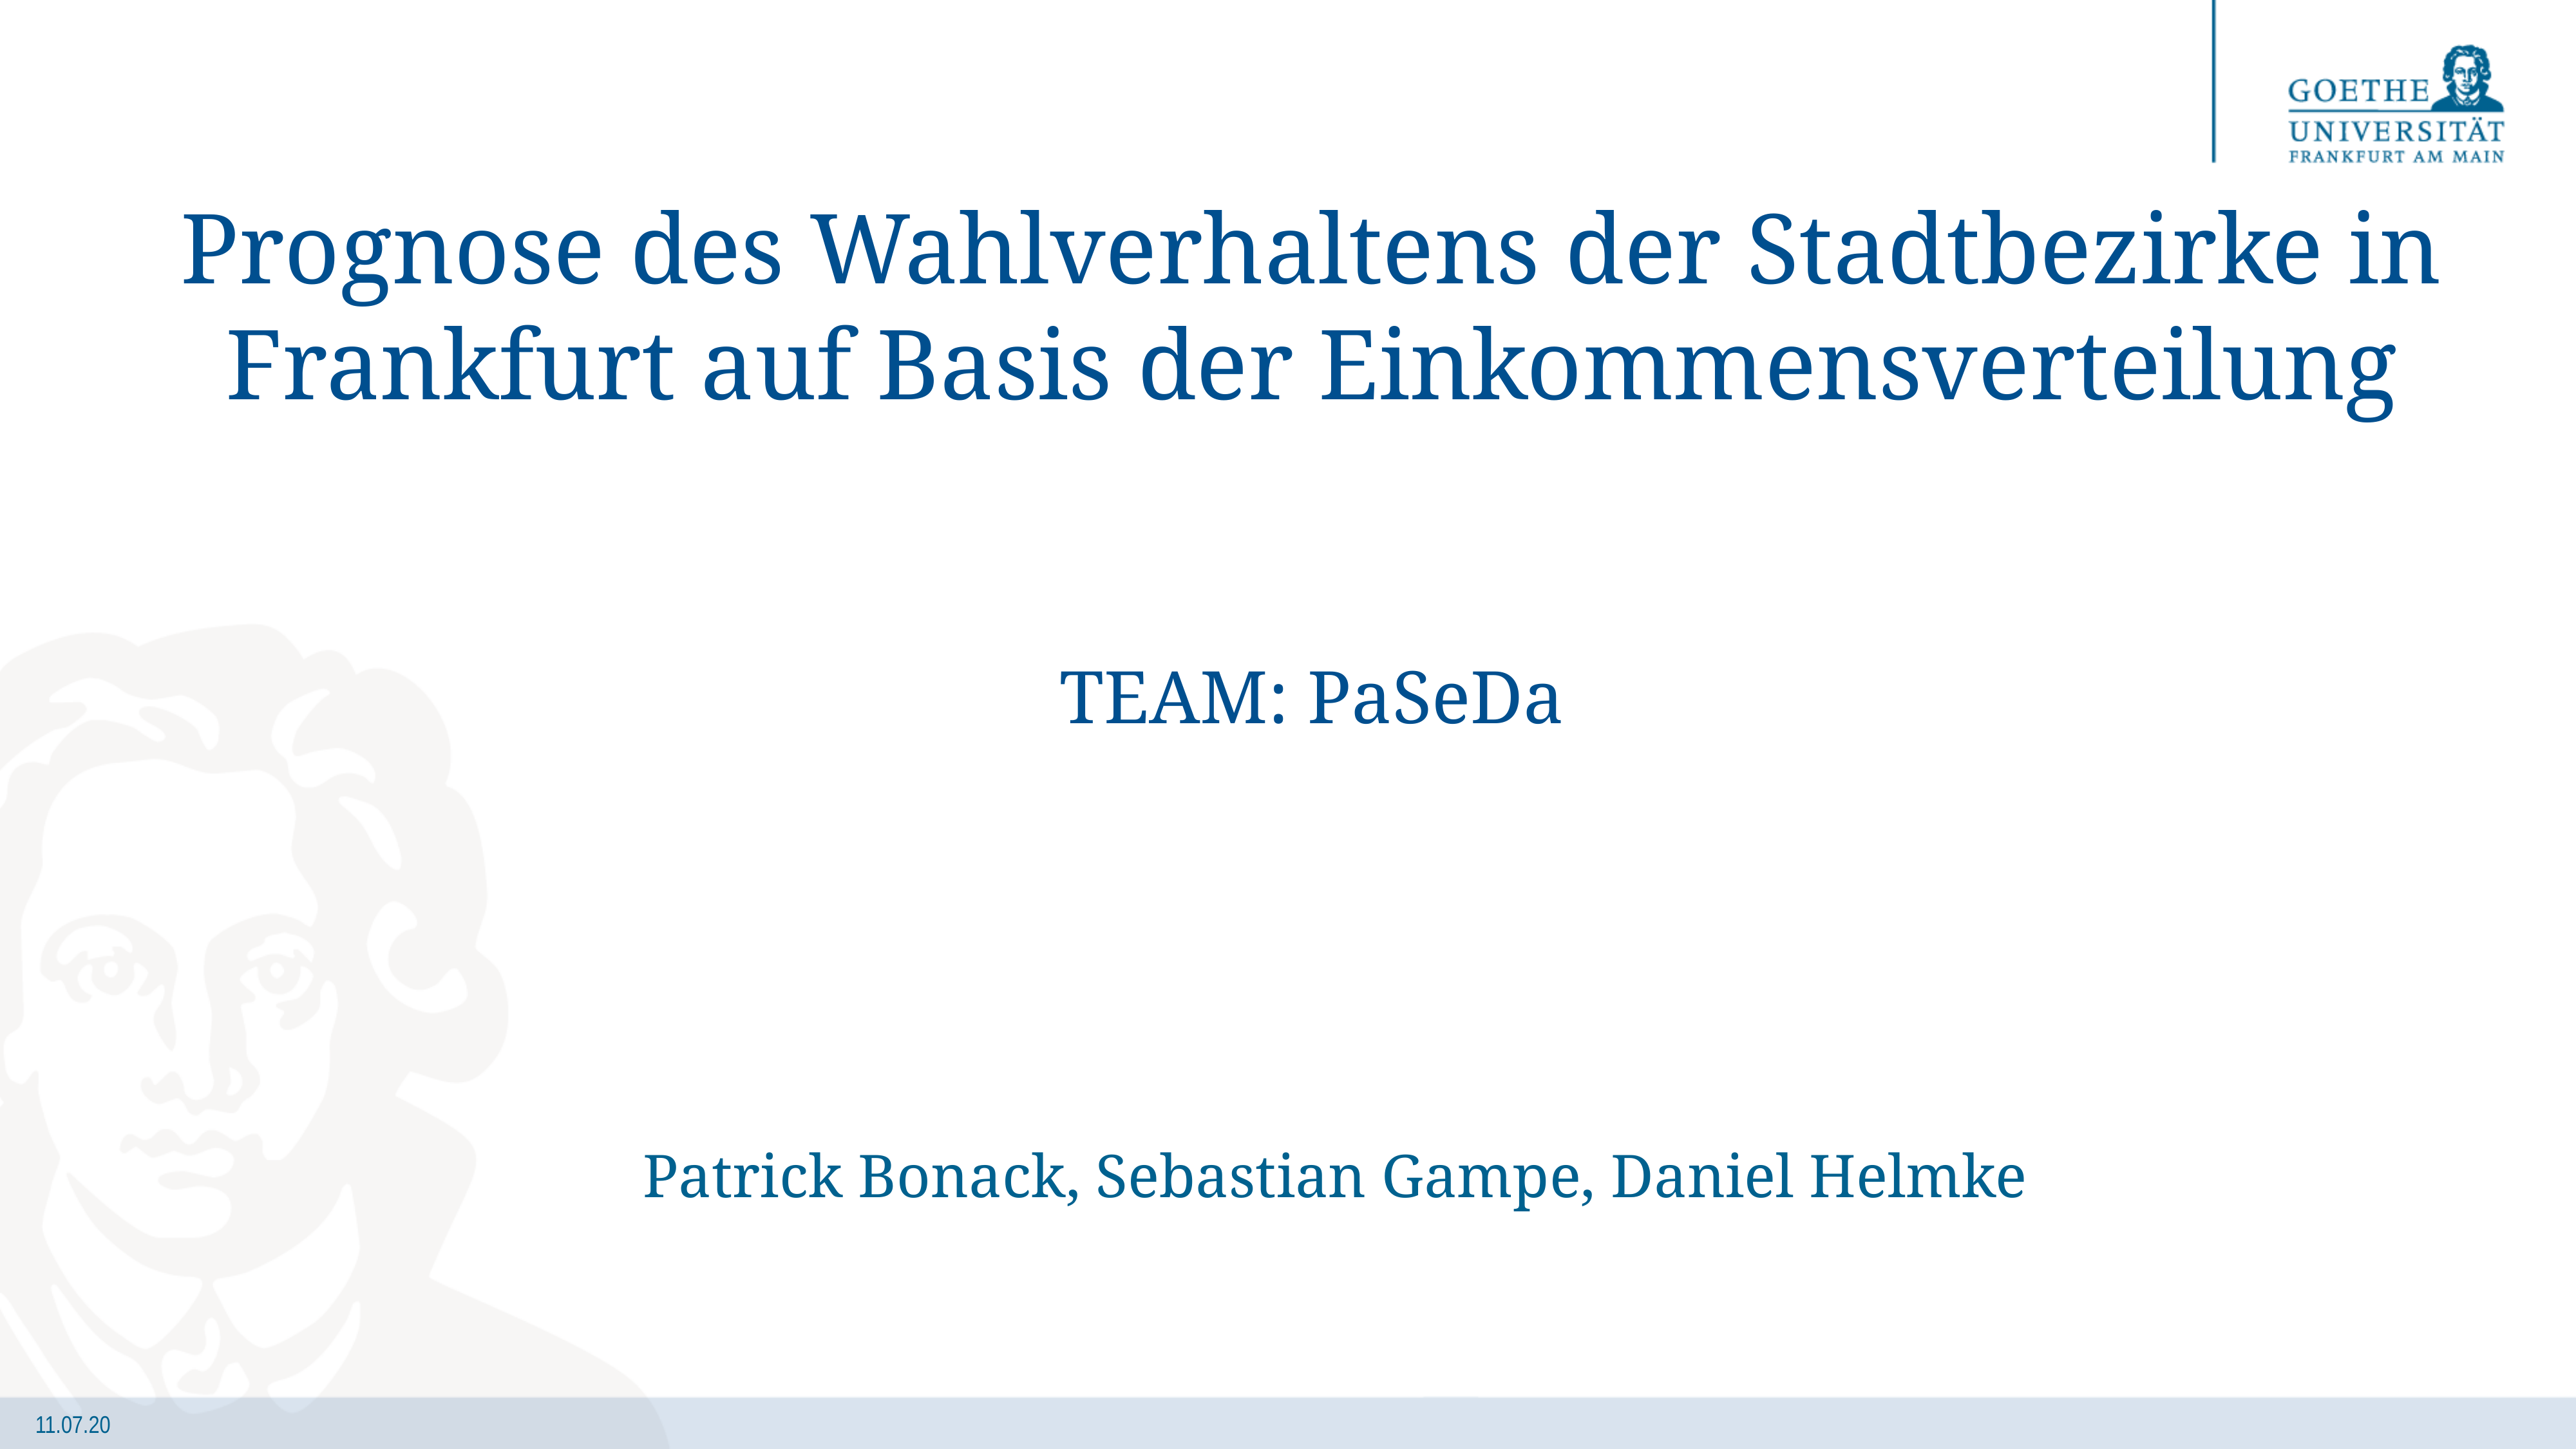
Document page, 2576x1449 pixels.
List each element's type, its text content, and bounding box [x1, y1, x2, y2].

list Patrick Bonack, Sebastian Gampe, Daniel Helmke [137, 182, 2488, 1209]
picture [0, 0, 2576, 1449]
